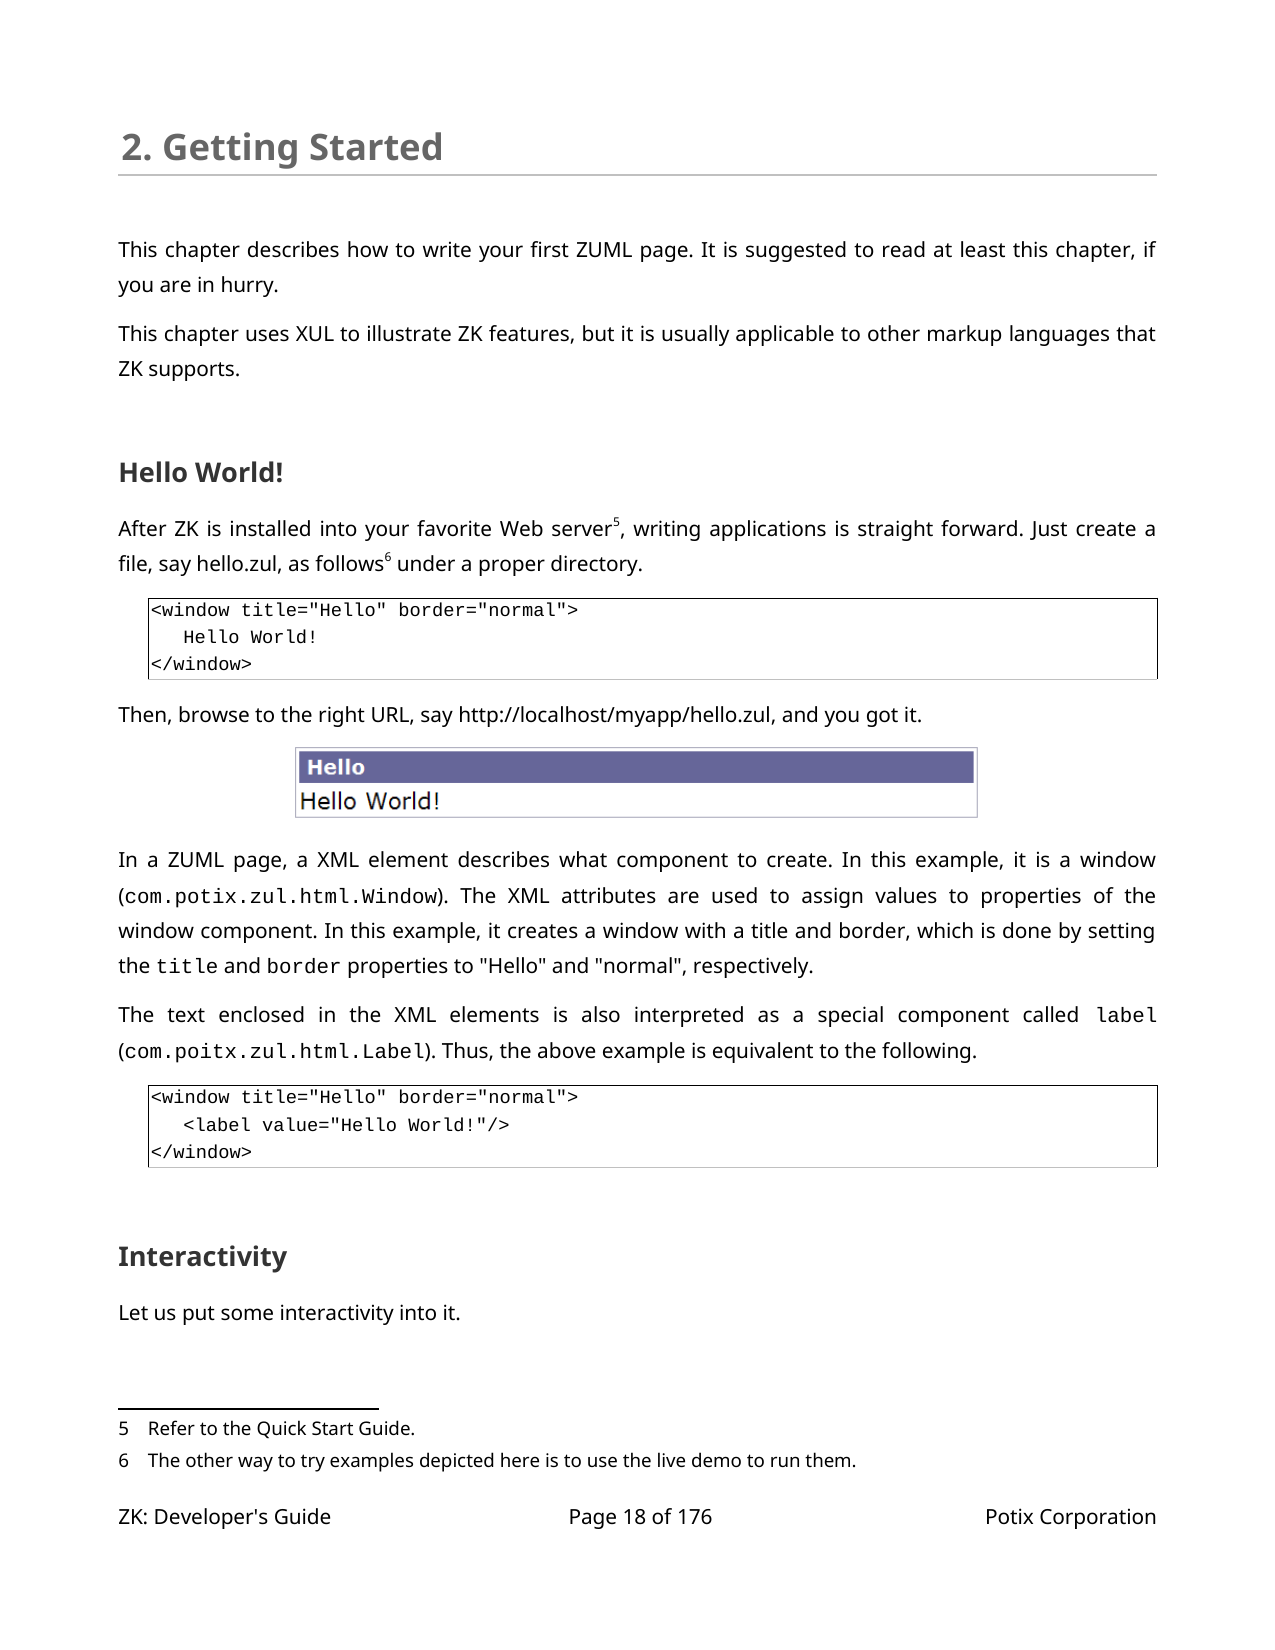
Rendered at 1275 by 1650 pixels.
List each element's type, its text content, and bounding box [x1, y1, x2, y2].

subtitle Hello World! [118, 453, 1157, 490]
text After ZK is installed into your favorite Web server, writing applications is straight forward. Just create a file, say hello.zul, as follows under a proper directory. [118, 514, 1157, 577]
text The other way to try examples depicted here is to use the live demo to run them. [118, 1447, 1157, 1473]
text <label value="Hello World!"/> [149, 1112, 1157, 1137]
text <window title="Hello" border="normal"> [149, 599, 1157, 622]
subtitle 2. Getting Started [118, 118, 1157, 174]
text </window> [149, 1140, 1157, 1167]
picture [293, 746, 982, 821]
text This chapter uses XUL to illustrate ZK features, but it is usually applicable to other markup languages that ZK supports. [118, 319, 1157, 382]
text Hello World! [149, 625, 1157, 649]
subtitle Interactivity [118, 1238, 1157, 1274]
text </window> [149, 652, 1157, 679]
text Refer to the Quick Start Guide. [118, 1416, 1157, 1441]
text In a ZUML page, a XML element describes what component to create. In this example, it is a window (com.potix.zul.html.Window). The XML attributes are used to assign values to properties of the window component. In this example, it creates a window with a title and border, which is done by setting the title and border properties to "Hello" and "normal", respectively. [118, 749, 1157, 980]
text <window title="Hello" border="normal"> [149, 1086, 1157, 1109]
text The text enclosed in the XML elements is also interpreted as a special component called label (com.poitx.zul.html.Label). Thus, the above example is equivalent to the following. [118, 1001, 1157, 1065]
text Then, browse to the right URL, say http://localhost/myapp/hello.zul, and you got it. [118, 700, 1157, 728]
text This chapter describes how to write your first ZUML page. It is suggested to read at least this chapter, if you are in hurry. [118, 235, 1157, 298]
text Let us put some interactivity into it. [118, 1298, 1157, 1326]
